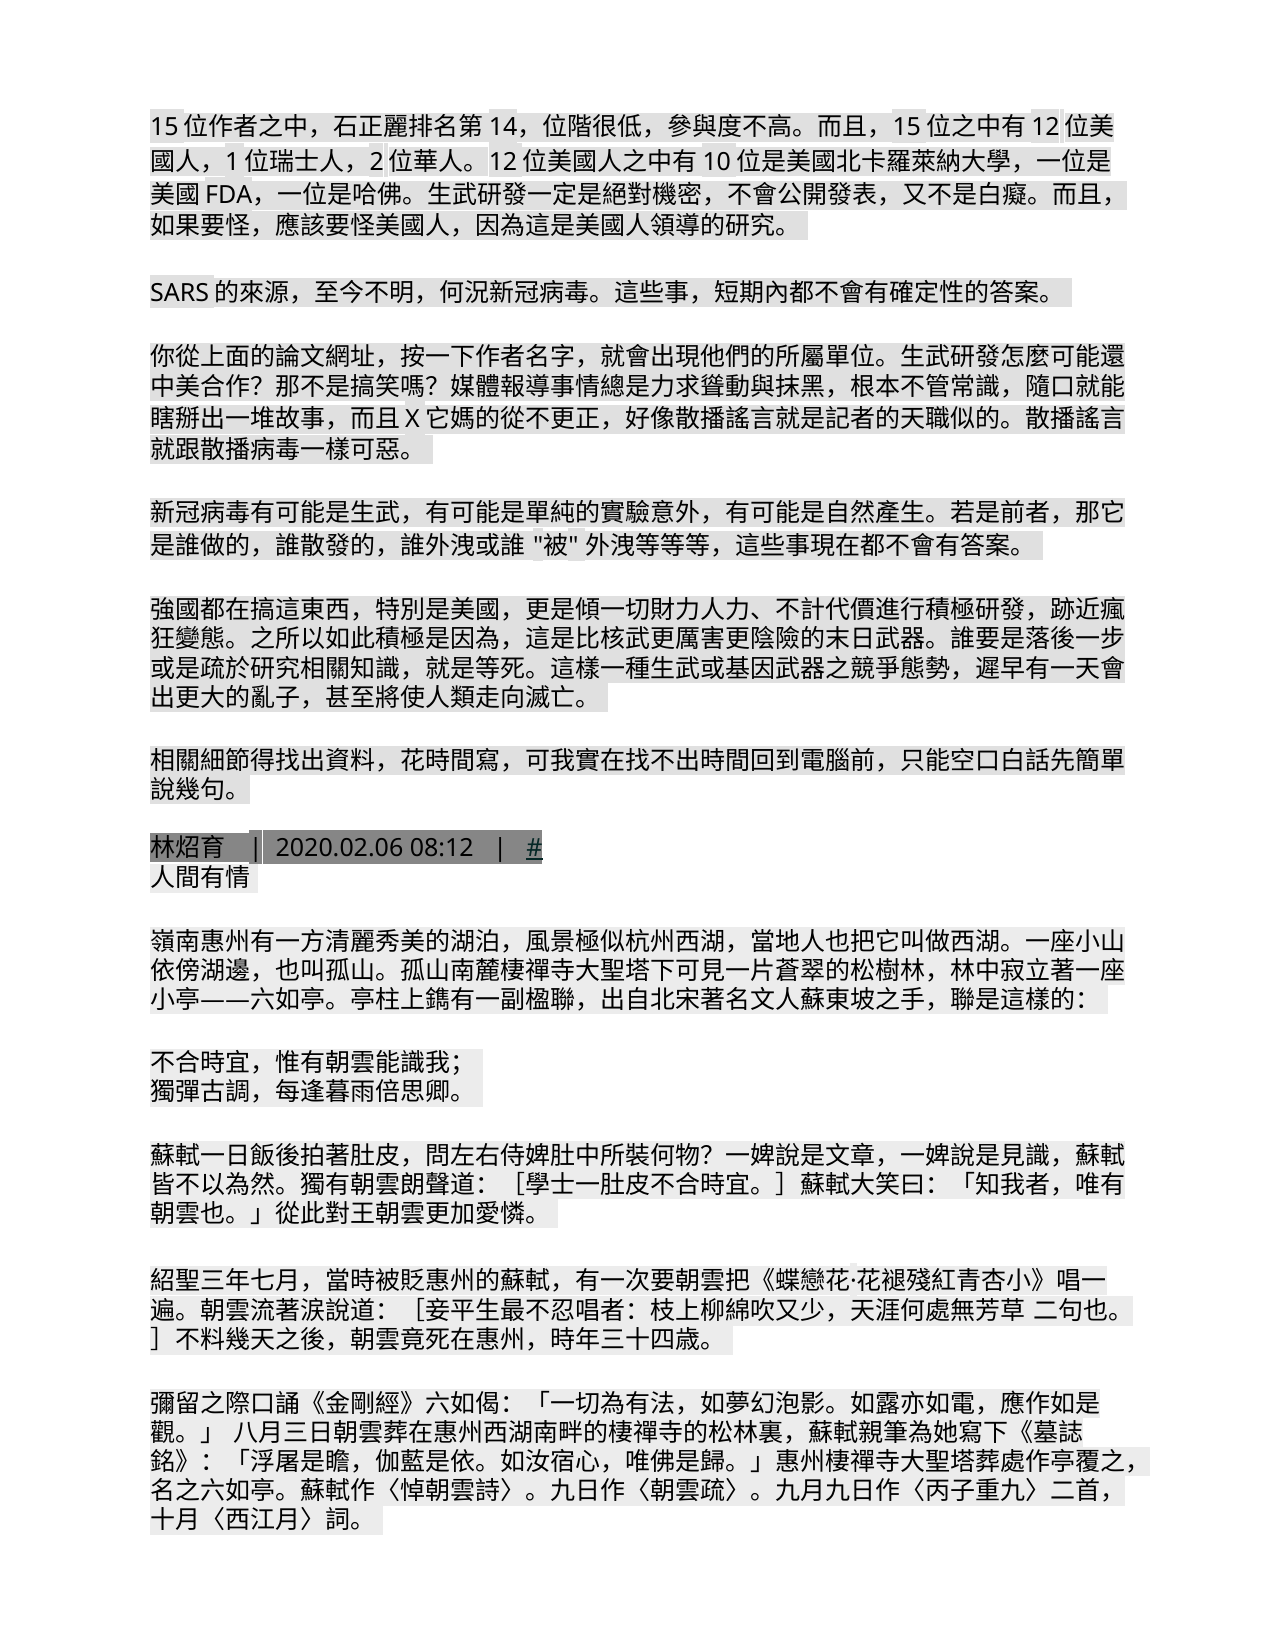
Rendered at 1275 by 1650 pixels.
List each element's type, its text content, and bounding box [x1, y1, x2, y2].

text 林炤育 | 2020.02.06 08:12 | # [150, 829, 1125, 864]
text 15位作者之中，石正麗排名第14，位階很低，參與度不高。而且，15位之中有12位美國人，1位瑞士人，2位華人。12位美國人之中有10位是美國北卡羅萊納大學，一位是美國FDA，一位是哈佛。生武研發一定是絕對機密，不會公開發表，又不是白癡。而且，如果要怪，應該要怪美國人，因為這是美國人領導的研究。 SARS的來源，至今不明，何況新冠病毒。這些事，短期內都不會有確定性的答案。 你從上面的論文網址，按一下作者名字，就會出現他們的所屬單位。生武研發怎麼可能還中美合作？那不是搞笑嗎？媒體報導事情總是力求聳動與抹黑，根本不管常識，隨口就能瞎掰出一堆故事，而且X它媽的從不更正，好像散播謠言就是記者的天職似的。散播謠言就跟散播病毒一樣可惡。 新冠病毒有可能是生武，有可能是單純的實驗意外，有可能是自然產生。若是前者，那它是誰做的，誰散發的，誰外洩或誰 "被" 外洩等等等，這些事現在都不會有答案。 強國都在搞這東西，特別是美國，更是傾一切財力人力、不計代價進行積極研發，跡近瘋狂變態。之所以如此積極是因為，這是比核武更厲害更陰險的末日武器。誰要是落後一步或是疏於研究相關知識，就是等死。這樣一種生武或基因武器之競爭態勢，遲早有一天會出更大的亂子，甚至將使人類走向滅亡。 相關細節得找出資料，花時間寫，可我實在找不出時間回到電腦前，只能空口白話先簡單說幾句。 [150, 75, 1125, 804]
text 人間有情 嶺南惠州有一方清麗秀美的湖泊，風景極似杭州西湖，當地人也把它叫做西湖。一座小山依傍湖邊，也叫孤山。孤山南麓棲禪寺大聖塔下可見一片蒼翠的松樹林，林中寂立著一座小亭——六如亭。亭柱上鐫有一副楹聯，出自北宋著名文人蘇東坡之手，聯是這樣的： 不合時宜，惟有朝雲能識我； 獨彈古調，每逢暮雨倍思卿。 蘇軾一日飯後拍著肚皮，問左右侍婢肚中所裝何物？一婢說是文章，一婢說是見識，蘇軾皆不以為然。獨有朝雲朗聲道：［學士一肚皮不合時宜。］蘇軾大笑曰：「知我者，唯有朝雲也。」從此對王朝雲更加愛憐。 紹聖三年七月，當時被貶惠州的蘇軾，有一次要朝雲把《蝶戀花·花褪殘紅青杏小》唱一遍。朝雲流著涙說道：［妾平生最不忍唱者：枝上柳綿吹又少，天涯何處無芳草 二句也。］不料幾天之後，朝雲竟死在惠州，時年三十四歳。 彌留之際口誦《金剛經》六如偈：「一切為有法，如夢幻泡影。如露亦如電，應作如是觀。」 八月三日朝雲葬在惠州西湖南畔的棲禪寺的松林裏，蘇軾親筆為她寫下《墓誌銘》：「浮屠是瞻，伽藍是依。如汝宿心，唯佛是歸。」惠州棲禪寺大聖塔葬處作亭覆之，名之六如亭。蘇軾作〈悼朝雲詩〉。九日作〈朝雲疏〉。九月九日作〈丙子重九〉二首，十月〈西江月〉詞。 武漢平安 [150, 864, 1125, 1569]
